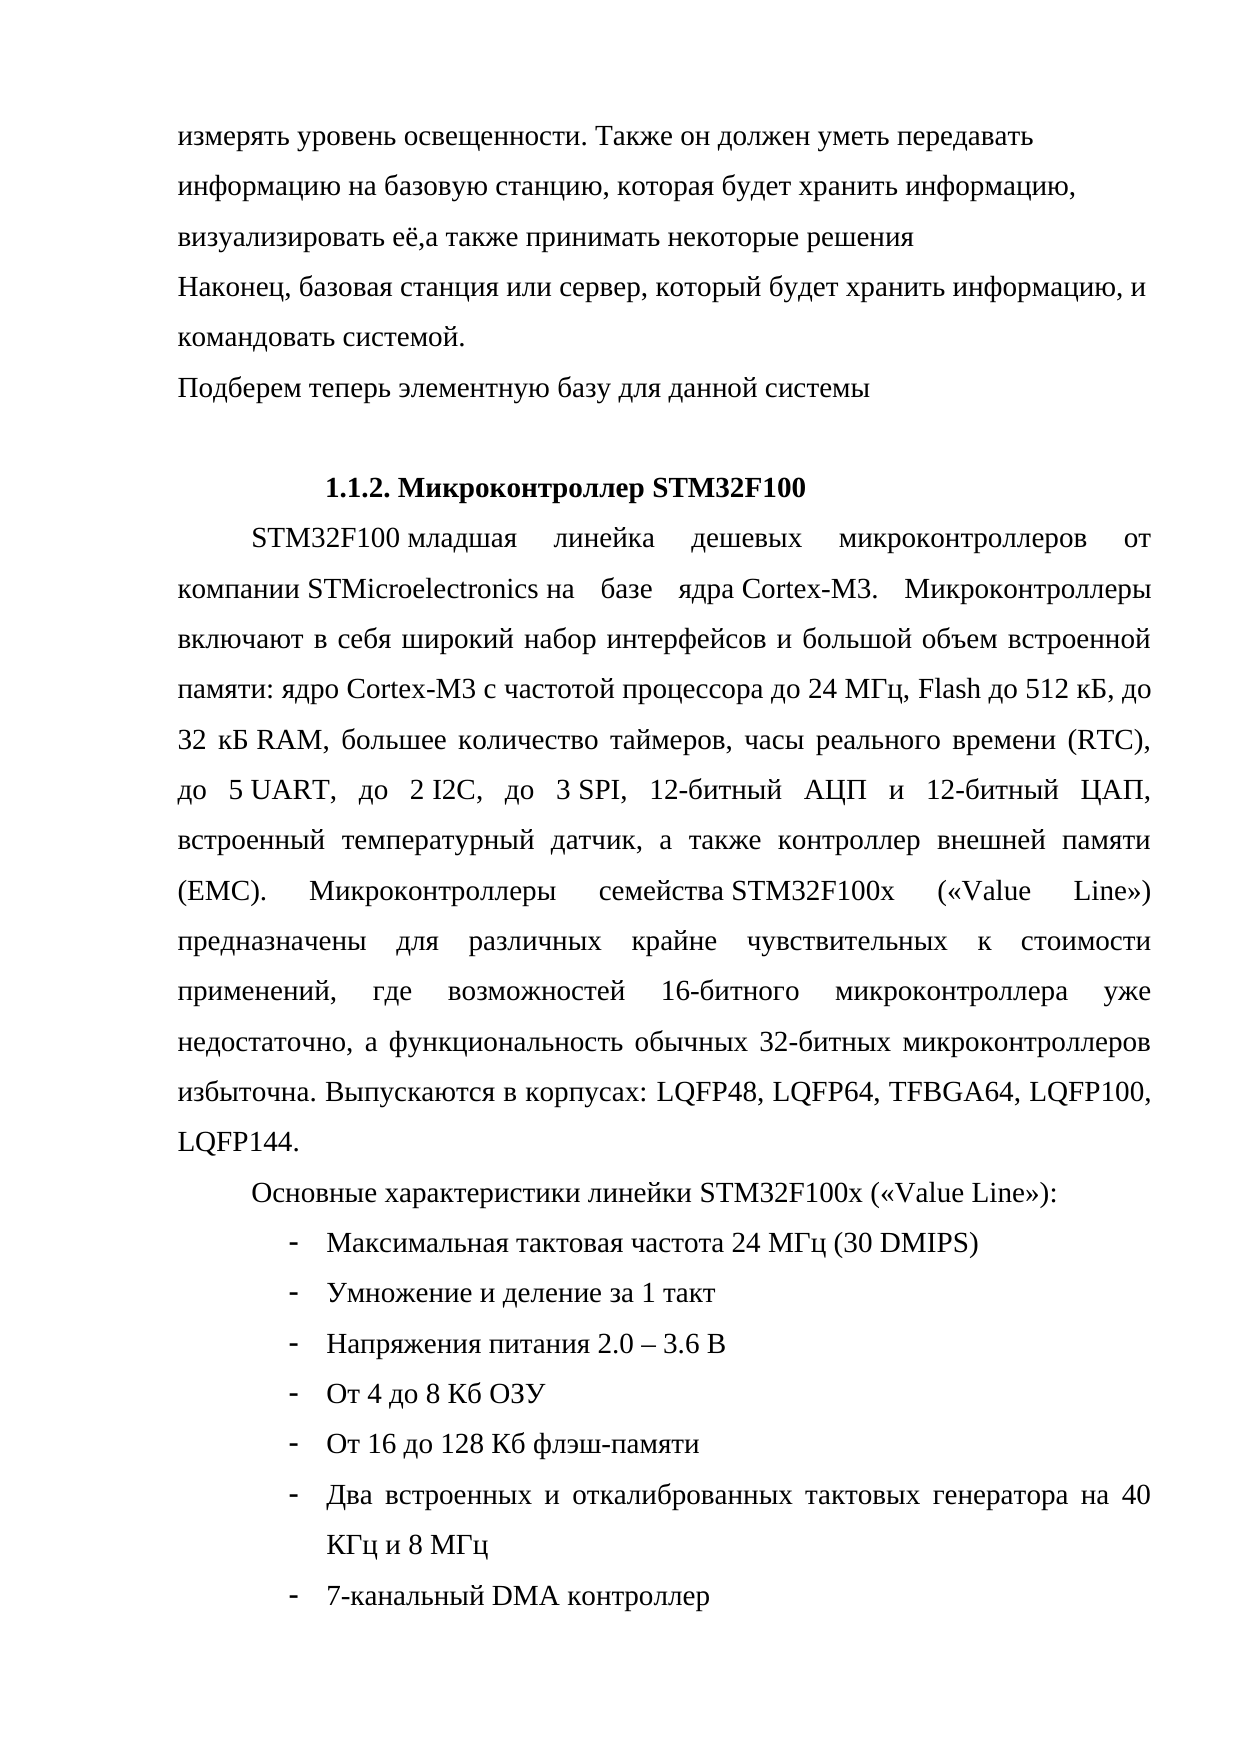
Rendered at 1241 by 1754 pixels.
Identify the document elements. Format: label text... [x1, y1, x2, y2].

text Наконец, базовая станция или сервер, который будет хранить информацию, и командовать системой. [177, 269, 1152, 353]
list Максимальная тактовая частота 24 МГц (30 DMIPS) [288, 1225, 1152, 1259]
text Подберем теперь элементную базу для данной системы [177, 370, 1152, 403]
list Умножение и деление за 1 такт [288, 1275, 1152, 1309]
text 1.1.2. Микроконтроллер STM32F100 [177, 470, 1152, 504]
list 7-канальный DMA контроллер [288, 1578, 1152, 1611]
text STM32F100 младшая линейка дешевых микроконтроллеров от компании STMicroelectronics на базе ядра Cortex-M3. Микроконтроллеры включают в себя широкий набор интерфейсов и большой объем встроенной памяти: ядро Cortex-M3 с частотой процессора до 24 МГц, Flash до 512 кБ, до 32 кБ RAM, большее количество таймеров, часы реального времени (RTC), до 5 UART, до 2 I2C, до 3 SPI, 12-битный АЦП и 12-битный ЦАП, встроенный температурный датчик, а также контроллер внешней памяти (EMC). Микроконтроллеры семейства STM32F100х («Value Line») предназначены для различных крайне чувствительных к стоимости применений, где возможностей 16-битного микроконтроллера уже недостаточно, а функциональность обычных 32-битных микроконтроллеров избыточна. Выпускаются в корпусах: LQFP48, LQFP64, TFBGA64, LQFP100, LQFP144. [177, 521, 1152, 1158]
text измерять уровень освещенности. Также он должен уметь передавать информацию на базовую станцию, которая будет хранить информацию, визуализировать её,а также принимать некоторые решения [177, 118, 1152, 252]
text Основные характеристики линейки STM32F100х («Value Line»): [177, 1175, 1152, 1208]
list Напряжения питания 2.0 – 3.6 В [288, 1326, 1152, 1359]
list Два встроенных и откалиброванных тактовых генератора на 40 КГц и 8 МГц [288, 1477, 1152, 1561]
list От 4 до 8 Кб ОЗУ [288, 1376, 1152, 1410]
list От 16 до 128 Кб флэш-памяти [288, 1427, 1152, 1460]
